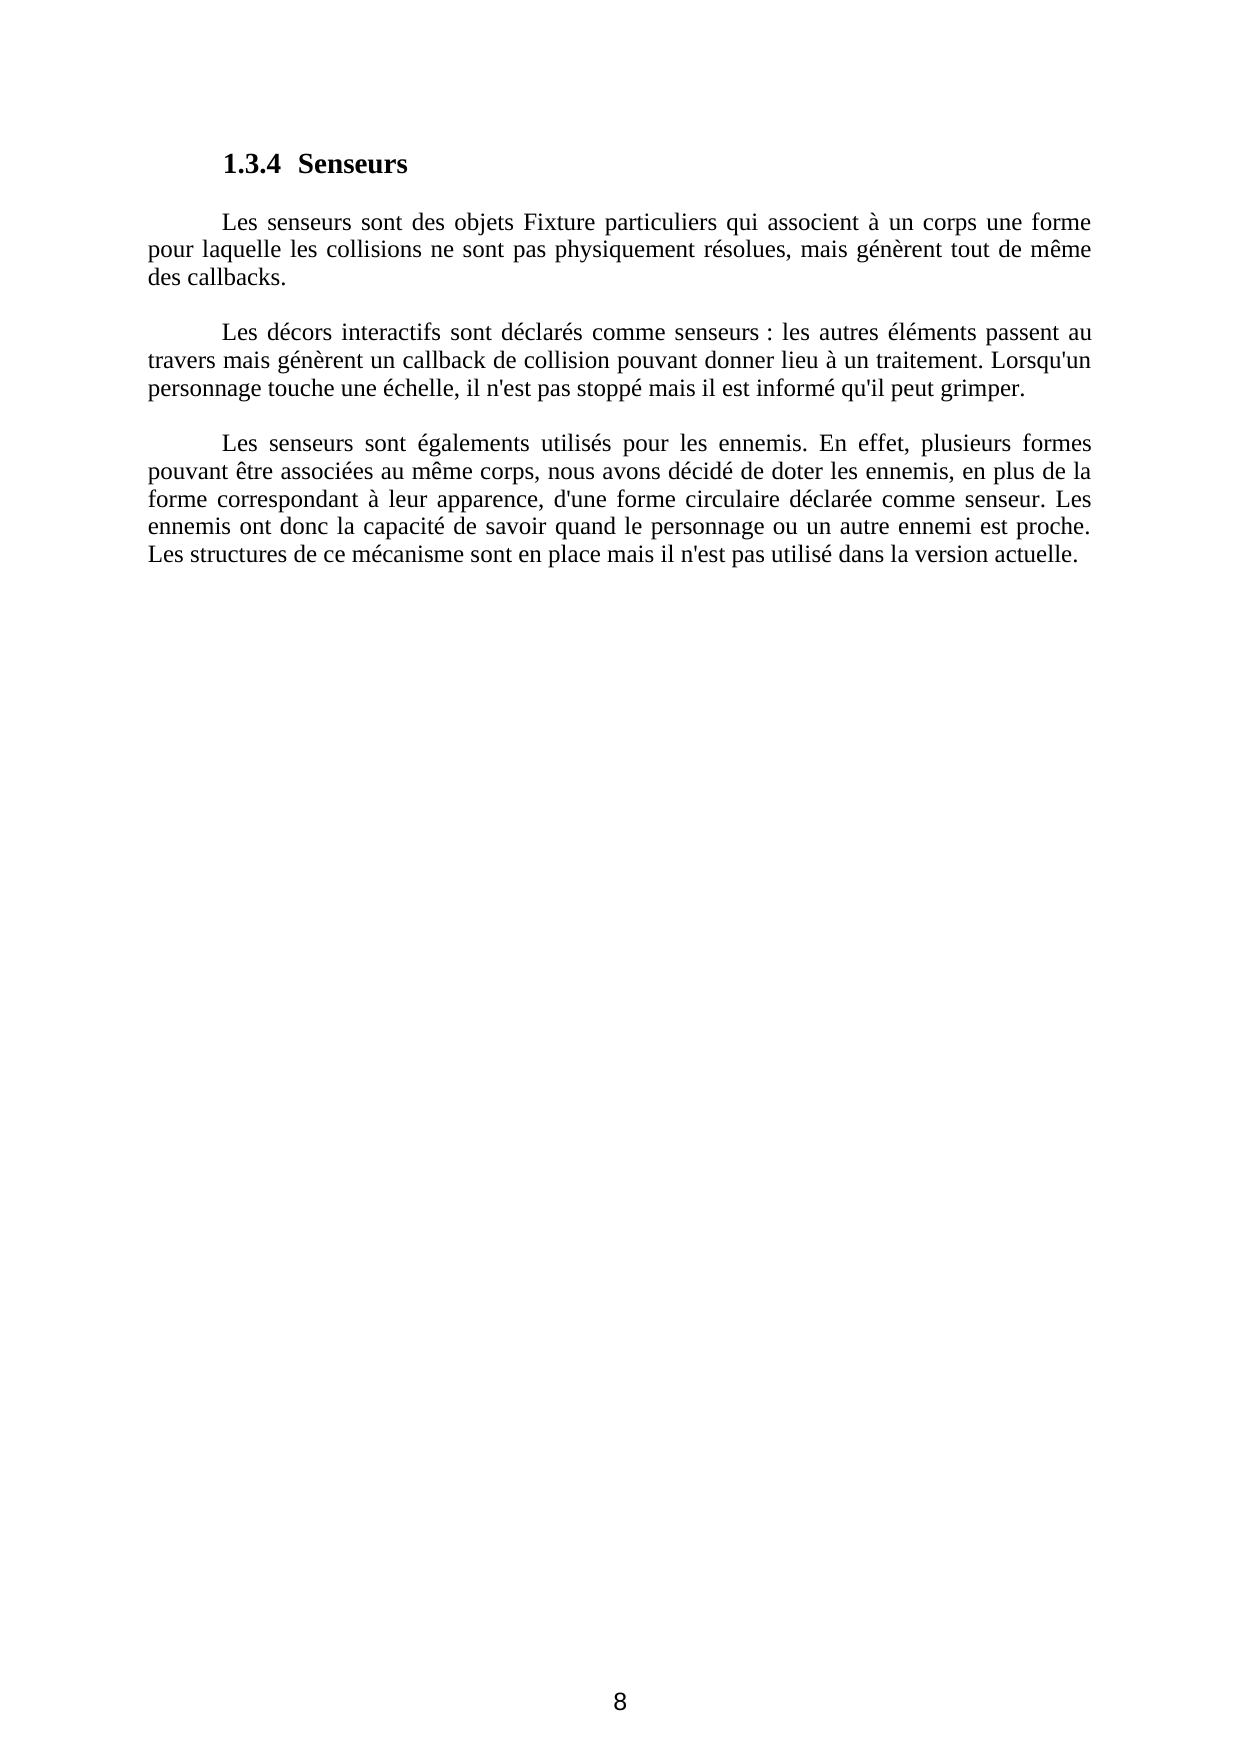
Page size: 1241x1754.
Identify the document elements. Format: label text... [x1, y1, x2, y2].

text Les senseurs sont égalements utilisés pour les ennemis. En effet, plusieurs formes pouvant être associées au même corps, nous avons décidé de doter les ennemis, en plus de la forme correspondant à leur apparence, d'une forme circulaire déclarée comme senseur. Les ennemis ont donc la capacité de savoir quand le personnage ou un autre ennemi est proche. Les structures de ce mécanisme sont en place mais il n'est pas utilisé dans la version actuelle. [148, 429, 1092, 568]
text Les décors interactifs sont déclarés comme senseurs : les autres éléments passent au travers mais génèrent un callback de collision pouvant donner lieu à un traitement. Lorsqu'un personnage touche une échelle, il n'est pas stoppé mais il est informé qu'il peut grimper. [148, 318, 1092, 402]
text Les senseurs sont des objets Fixture particuliers qui associent à un corps une forme pour laquelle les collisions ne sont pas physiquement résolues, mais génèrent tout de même des callbacks. [148, 208, 1092, 291]
subtitle Senseurs [223, 148, 1092, 180]
